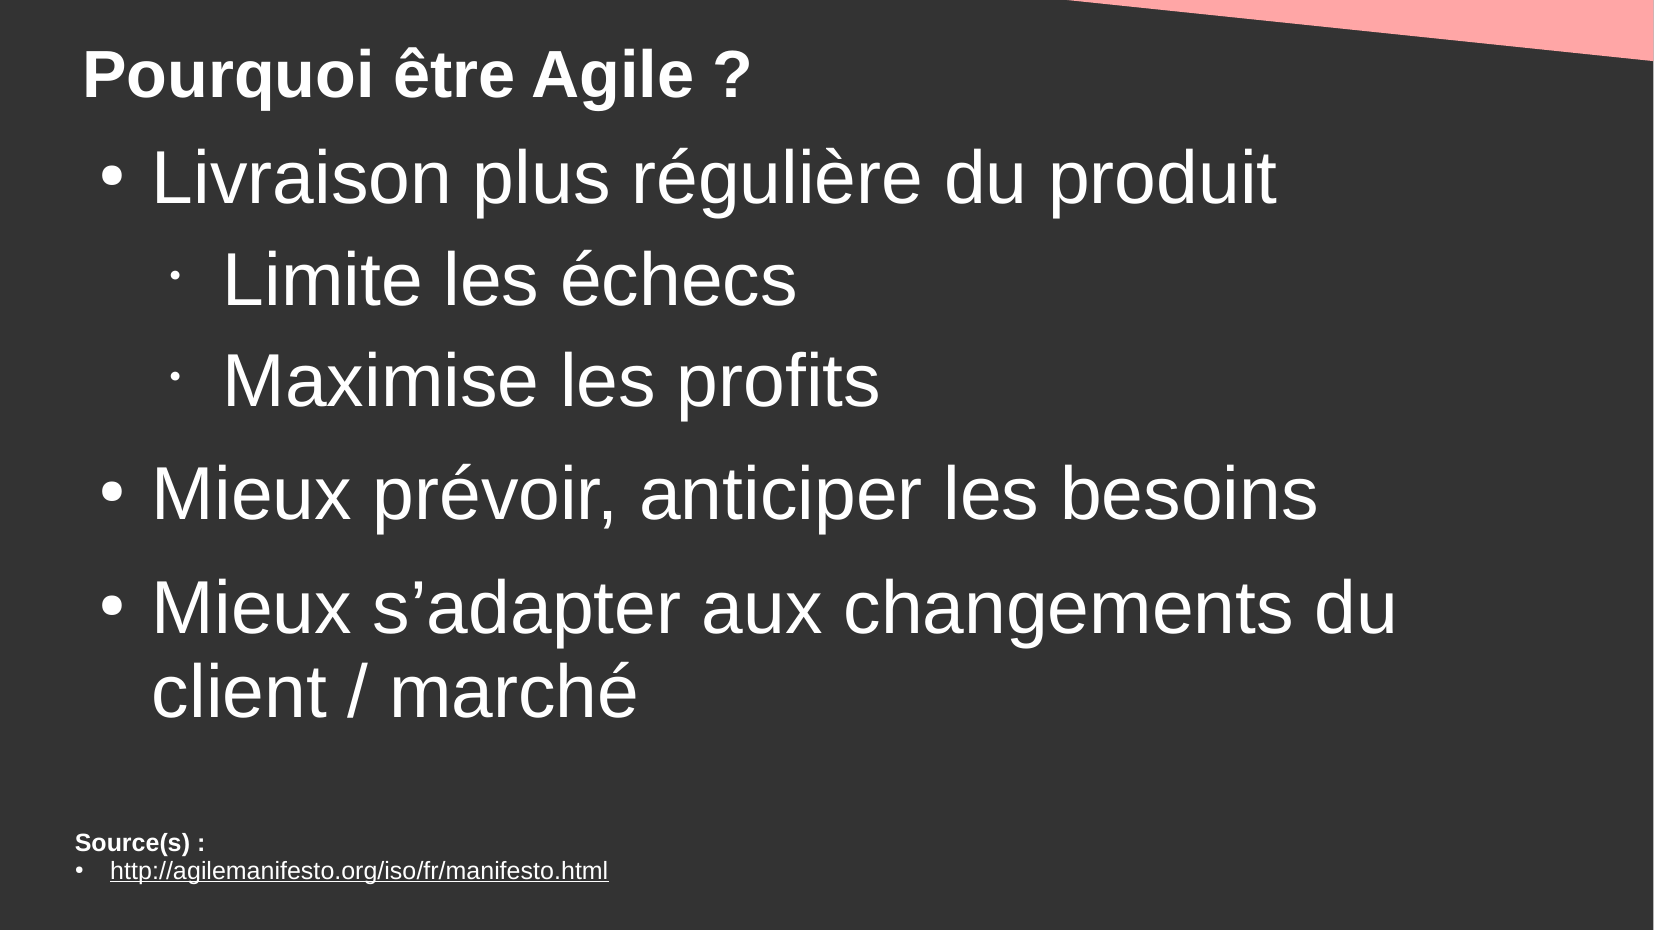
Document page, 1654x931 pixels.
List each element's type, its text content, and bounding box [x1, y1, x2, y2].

list Livraison plus régulière du produit Limite les échecs Maximise les profits Mieux prévoir, anticiper les besoins Mieux s’adapter aux changements du client / marché [80, 135, 1620, 777]
title Pourquoi être Agile ? [82, 37, 1571, 122]
text_box Source(s) : http://agilemanifesto.org/iso/fr/manifesto.html [60, 821, 1546, 921]
text_box [1066, 0, 1654, 62]
